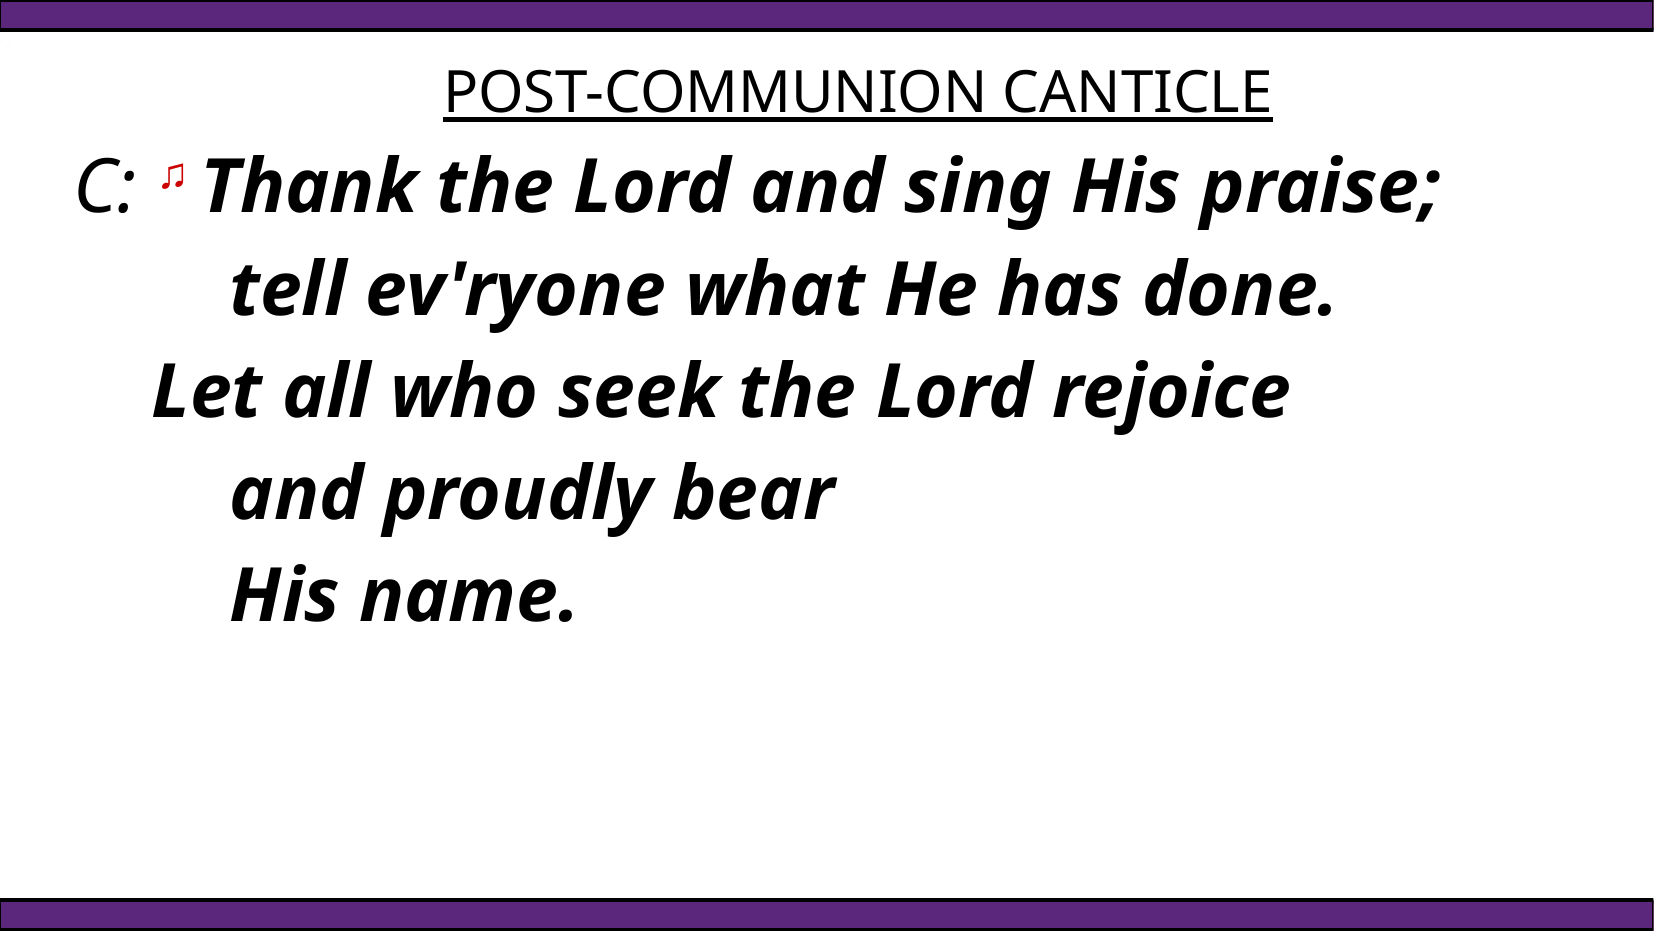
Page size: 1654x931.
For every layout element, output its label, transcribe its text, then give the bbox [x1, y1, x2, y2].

text_box [0, 0, 1654, 31]
picture [0, 31, 1654, 900]
text_box [0, 900, 1654, 931]
text_box POST-COMMUNION CANTICLE C: ♫ Thank the Lord and sing His praise; tell ev'ryone what He has done. Let all who seek the Lord rejoice and proudly bear His name. [58, 34, 1589, 637]
